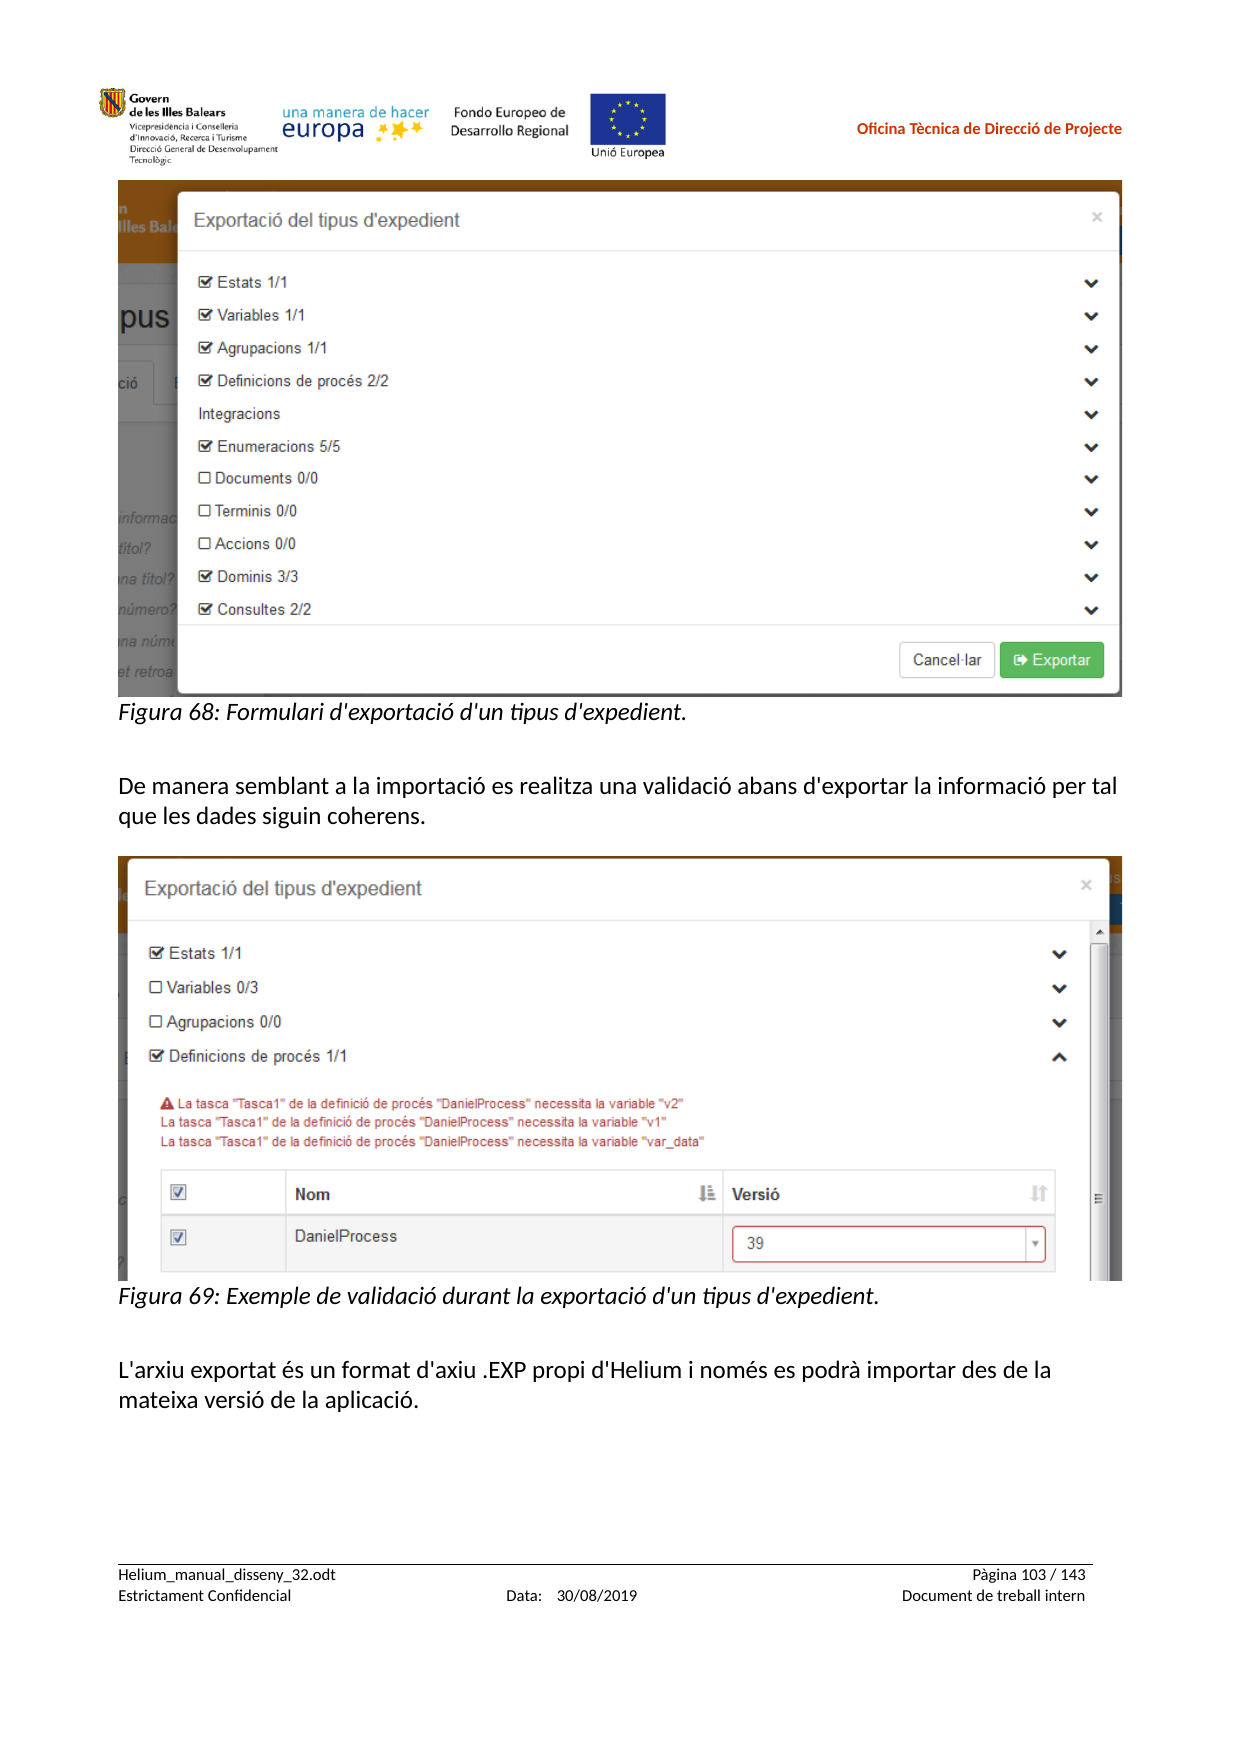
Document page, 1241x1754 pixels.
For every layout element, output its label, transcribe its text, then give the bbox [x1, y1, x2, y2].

text L'arxiu exportat és un format d'axiu .EXP propi d'Helium i només es podrà importar des de la mateixa versió de la aplicació. [118, 1354, 1122, 1415]
text Figura 68: Formulari d'exportació d'un tipus d'expedient. [118, 697, 1122, 727]
picture [118, 180, 1123, 697]
text De manera semblant a la importació es realitza una validació abans d'exportar la informació per tal que les dades siguin coherens. [118, 770, 1122, 831]
picture [99, 87, 668, 166]
text Figura 69: Exemple de validació durant la exportació d'un tipus d'expedient. [118, 1281, 1122, 1311]
picture [118, 856, 1123, 1281]
